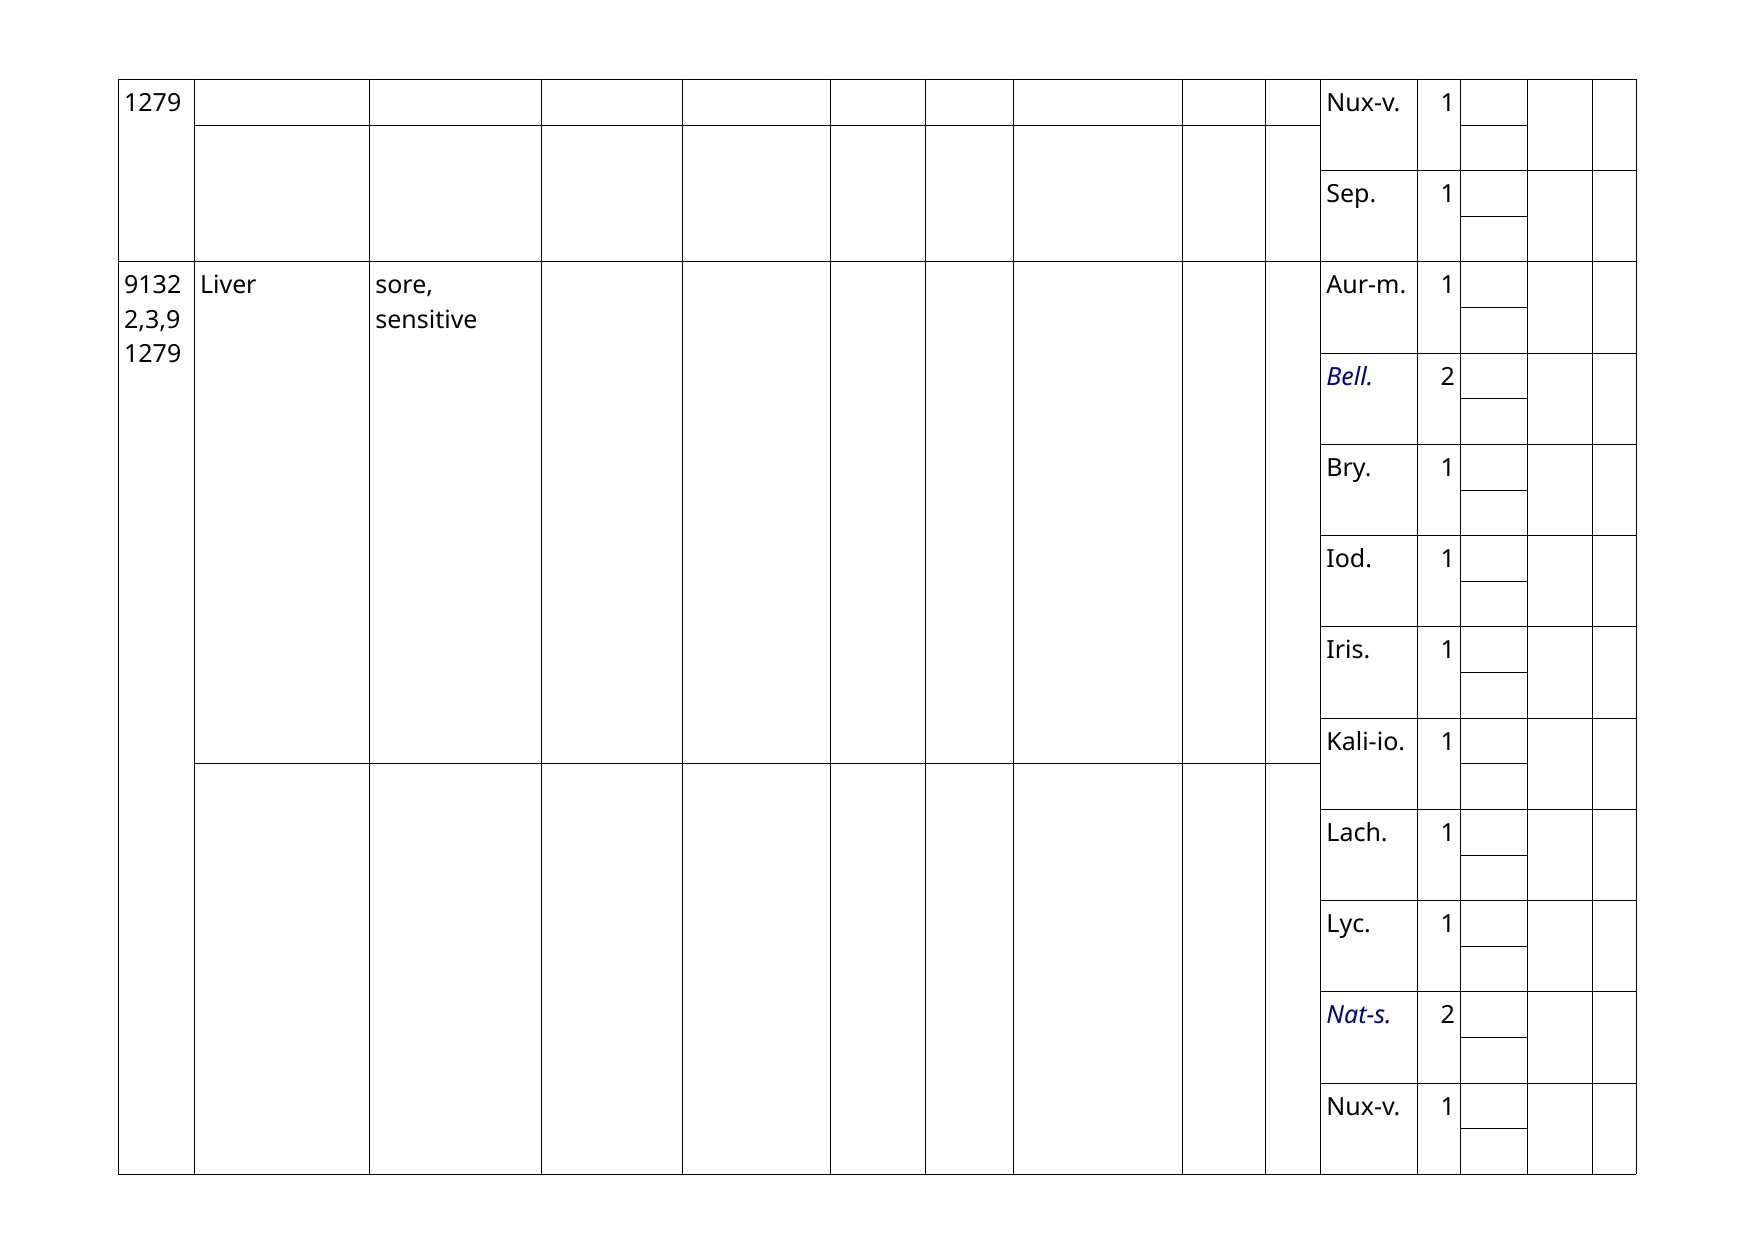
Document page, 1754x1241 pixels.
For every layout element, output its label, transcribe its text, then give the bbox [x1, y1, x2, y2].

table_cell [1183, 126, 1265, 261]
table_cell [1593, 901, 1636, 991]
table_cell [1593, 627, 1636, 718]
table_cell Lyc. [1321, 901, 1417, 991]
table_cell 91322,3,91279 [119, 262, 194, 1174]
table_cell [195, 80, 369, 124]
table_cell sore, sensitive [370, 262, 541, 763]
table_cell [1461, 217, 1527, 261]
table_cell Bry. [1321, 445, 1417, 535]
table_cell 1 [1418, 627, 1460, 718]
table_cell [1461, 126, 1527, 170]
table_cell [1183, 262, 1265, 763]
table_cell Kali-io. [1321, 719, 1417, 809]
table_cell [1593, 1084, 1636, 1174]
table_cell [1593, 262, 1636, 353]
table_cell [1014, 764, 1182, 1174]
table_cell [1461, 171, 1527, 216]
table_cell Nux-v. [1321, 1084, 1417, 1174]
table_cell [1461, 80, 1527, 124]
table_cell [370, 764, 541, 1174]
table_cell [683, 262, 830, 763]
table_cell 1 [1418, 171, 1460, 261]
table_cell [1461, 856, 1527, 900]
table_cell [1593, 719, 1636, 809]
table_cell [1183, 764, 1265, 1174]
table_cell [1528, 262, 1592, 353]
table_cell [1014, 262, 1182, 763]
table_cell [1014, 80, 1182, 124]
table_cell [542, 80, 682, 124]
table_cell [1593, 445, 1636, 535]
table_cell 1 [1418, 719, 1460, 809]
table_cell 1 [1418, 262, 1460, 353]
table_cell [1266, 80, 1320, 124]
table_cell [1593, 354, 1636, 444]
table_cell Iris. [1321, 627, 1417, 718]
table_cell 1279 [119, 80, 194, 261]
table_cell [1593, 80, 1636, 170]
table_cell Nux-v. [1321, 80, 1417, 170]
table_cell [1528, 354, 1592, 444]
table_cell [1528, 719, 1592, 809]
table_cell [1528, 810, 1592, 900]
table_cell 2 [1418, 992, 1460, 1083]
table_cell [195, 126, 369, 261]
table_cell [195, 764, 369, 1174]
table_cell [1266, 764, 1320, 1174]
table_cell [1593, 171, 1636, 261]
table_cell Iod. [1321, 536, 1417, 626]
table_cell [542, 764, 682, 1174]
table_cell [1528, 445, 1592, 535]
table_cell [1461, 582, 1527, 626]
table_cell 1 [1418, 901, 1460, 991]
table_cell [1461, 262, 1527, 307]
table_cell [1461, 992, 1527, 1037]
table_cell [370, 80, 541, 124]
table_cell Lach. [1321, 810, 1417, 900]
table_cell [831, 262, 925, 763]
table_cell [1014, 126, 1182, 261]
table_cell 1 [1418, 1084, 1460, 1174]
table_cell Aur-m. [1321, 262, 1417, 353]
table_cell 1 [1418, 445, 1460, 535]
table_cell [1461, 354, 1527, 398]
table_cell [926, 764, 1013, 1174]
table_cell [831, 764, 925, 1174]
table_cell [926, 80, 1013, 124]
table_cell [926, 126, 1013, 261]
table_cell [1528, 171, 1592, 261]
table_cell [1528, 80, 1592, 170]
table_cell [1461, 308, 1527, 353]
table_cell Bell. [1321, 354, 1417, 444]
table_cell [1461, 764, 1527, 809]
table_cell [831, 80, 925, 124]
table_cell 2 [1418, 354, 1460, 444]
table_cell [1461, 719, 1527, 763]
table_cell [683, 126, 830, 261]
table_cell [1461, 901, 1527, 946]
table_cell 1 [1418, 80, 1460, 170]
table_cell [1461, 1038, 1527, 1083]
table_cell [1528, 1084, 1592, 1174]
table_cell 1 [1418, 810, 1460, 900]
table_cell [1461, 536, 1527, 581]
table_cell [1461, 627, 1527, 672]
table_cell [1461, 399, 1527, 444]
table_cell [1528, 992, 1592, 1083]
table_cell [1461, 491, 1527, 535]
table_cell Nat-s. [1321, 992, 1417, 1083]
table_cell [1183, 80, 1265, 124]
table_cell [1461, 1084, 1527, 1128]
table_cell [831, 126, 925, 261]
table_cell [683, 80, 830, 124]
table_cell [1593, 992, 1636, 1083]
table_cell [1593, 810, 1636, 900]
table_cell [1461, 445, 1527, 489]
table_cell 1 [1418, 536, 1460, 626]
table_cell [1266, 126, 1320, 261]
table_cell [683, 764, 830, 1174]
table_cell [1266, 262, 1320, 763]
table_cell [1461, 947, 1527, 991]
table_cell [1461, 1129, 1527, 1174]
table_cell [542, 262, 682, 763]
table_cell Sep. [1321, 171, 1417, 261]
table_cell [542, 126, 682, 261]
table_cell [1528, 627, 1592, 718]
table_cell Liver [195, 262, 369, 763]
table_cell [1461, 673, 1527, 718]
table_cell [1461, 810, 1527, 854]
table_cell [1593, 536, 1636, 626]
table_cell [1528, 536, 1592, 626]
table_cell [1528, 901, 1592, 991]
table_cell [926, 262, 1013, 763]
table_cell [370, 126, 541, 261]
